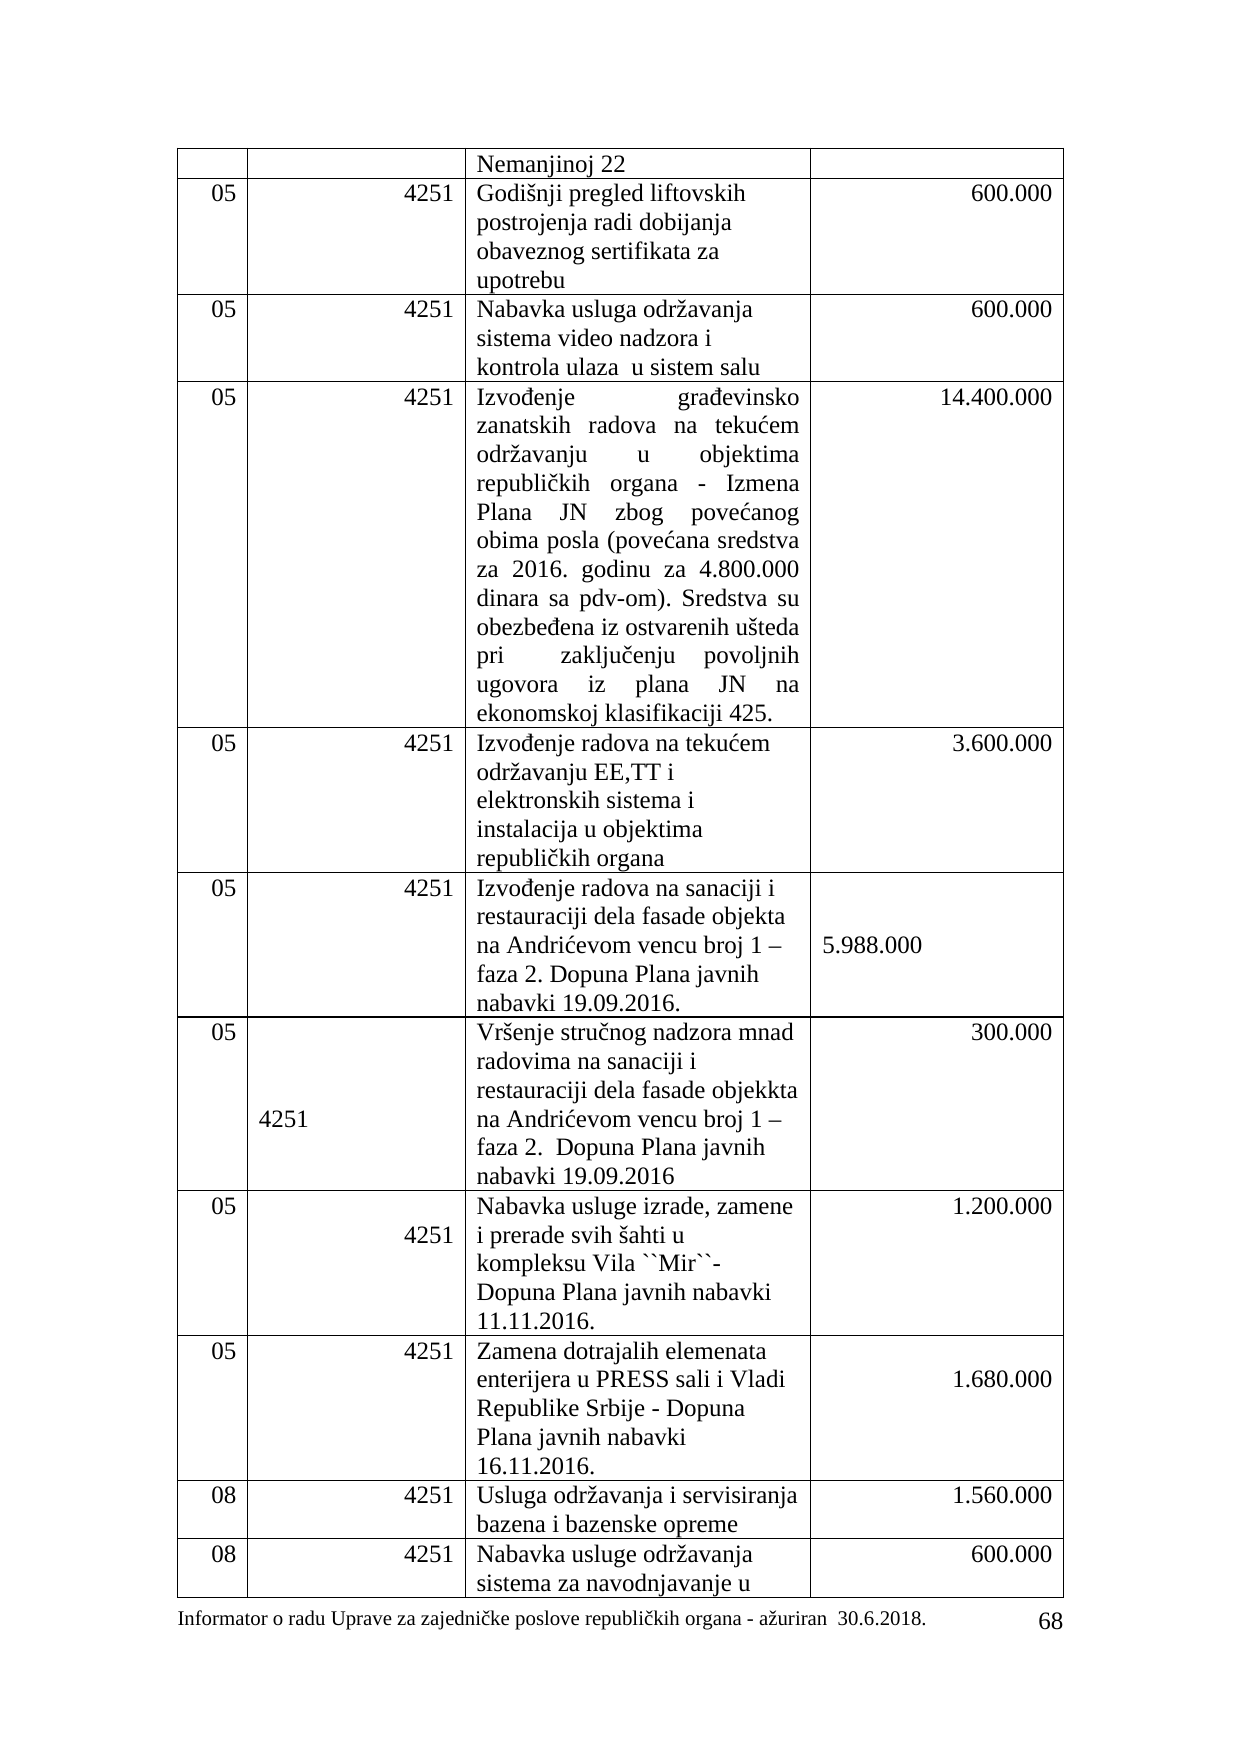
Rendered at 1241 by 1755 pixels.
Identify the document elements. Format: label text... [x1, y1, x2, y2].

table_cell 300.000 [811, 1018, 1063, 1190]
table_cell 05 [178, 873, 247, 1016]
table_cell Izvođenje građevinsko zanatskih radova na tekućem održavanju u objektima republičkih organa - Izmena Plana JN zbog povećanog obima posla (povećana sredstva za 2016. godinu za 4.800.000 dinara sa pdv-om). Sredstva su obezbeđena iz ostvarenih ušteda pri zaklјučenju povolјnih ugovora iz plana JN na ekonomskoj klasifikaciji 425. [466, 382, 810, 727]
table_cell 08 [178, 1481, 247, 1538]
table_cell Izvođenje radova na sanaciji i restauraciji dela fasade objekta na Andrićevom vencu broj 1 – faza 2. Dopuna Plana javnih nabavki 19.09.2016. [466, 873, 810, 1016]
table_cell 4251 [248, 179, 465, 293]
table_cell 1.560.000 [811, 1481, 1063, 1538]
table_cell Usluga održavanja i servisiranja bazena i bazenske opreme [466, 1481, 810, 1538]
table_cell 4251 [248, 728, 465, 872]
table_cell Nabavka usluga održavanja sistema video nadzora i kontrola ulaza u sistem salu [466, 295, 810, 381]
table_cell 05 [178, 295, 247, 381]
table_cell Zamena dotrajalih elemenata enterijera u PRESS sali i Vladi Republike Srbije - Dopuna Plana javnih nabavki 16.11.2016. [466, 1336, 810, 1479]
table_cell Nabavka usluge održavanja sistema za navodnjavanje u [466, 1539, 810, 1597]
table_cell 14.400.000 [811, 382, 1063, 727]
table_cell [178, 149, 247, 177]
table_cell 05 [178, 728, 247, 872]
table_cell 4251 [248, 1481, 465, 1538]
table_cell 4251 [248, 295, 465, 381]
table_cell 1.680.000 [811, 1336, 1063, 1479]
table_cell Vršenje stručnog nadzora mnad radovima na sanaciji i restauraciji dela fasade objekkta na Andrićevom vencu broj 1 –faza 2. Dopuna Plana javnih nabavki 19.09.2016 [466, 1018, 810, 1190]
table_cell 600.000 [811, 1539, 1063, 1597]
table_cell Izvođenje radova na tekućem održavanju EE,TT i elektronskih sistema i instalacija u objektima republičkih organa [466, 728, 810, 872]
table_cell 5.988.000 [811, 873, 1063, 1016]
table_cell Nemanjinoj 22 [466, 149, 810, 177]
table_cell 05 [178, 1018, 247, 1190]
table_cell Godišnji pregled liftovskih postrojenja radi dobijanja obaveznog sertifikata za upotrebu [466, 179, 810, 293]
table_cell Nabavka usluge izrade, zamene i prerade svih šahti u kompleksu Vila ``Mir``- Dopuna Plana javnih nabavki 11.11.2016. [466, 1191, 810, 1335]
table_cell 4251 [248, 1336, 465, 1479]
table_cell 08 [178, 1539, 247, 1597]
table_cell 4251 [248, 1191, 465, 1335]
table_cell [811, 149, 1063, 177]
table_cell 1.200.000 [811, 1191, 1063, 1335]
table_cell 05 [178, 382, 247, 727]
table_cell [248, 149, 465, 177]
table_cell 4251 [248, 382, 465, 727]
table_cell 05 [178, 1336, 247, 1479]
table_cell 600.000 [811, 179, 1063, 293]
table_cell 05 [178, 1191, 247, 1335]
table_cell 4251 [248, 1018, 465, 1190]
table_cell 600.000 [811, 295, 1063, 381]
table_cell 4251 [248, 873, 465, 1016]
table_cell 05 [178, 179, 247, 293]
table_cell 4251 [248, 1539, 465, 1597]
table_cell 3.600.000 [811, 728, 1063, 872]
